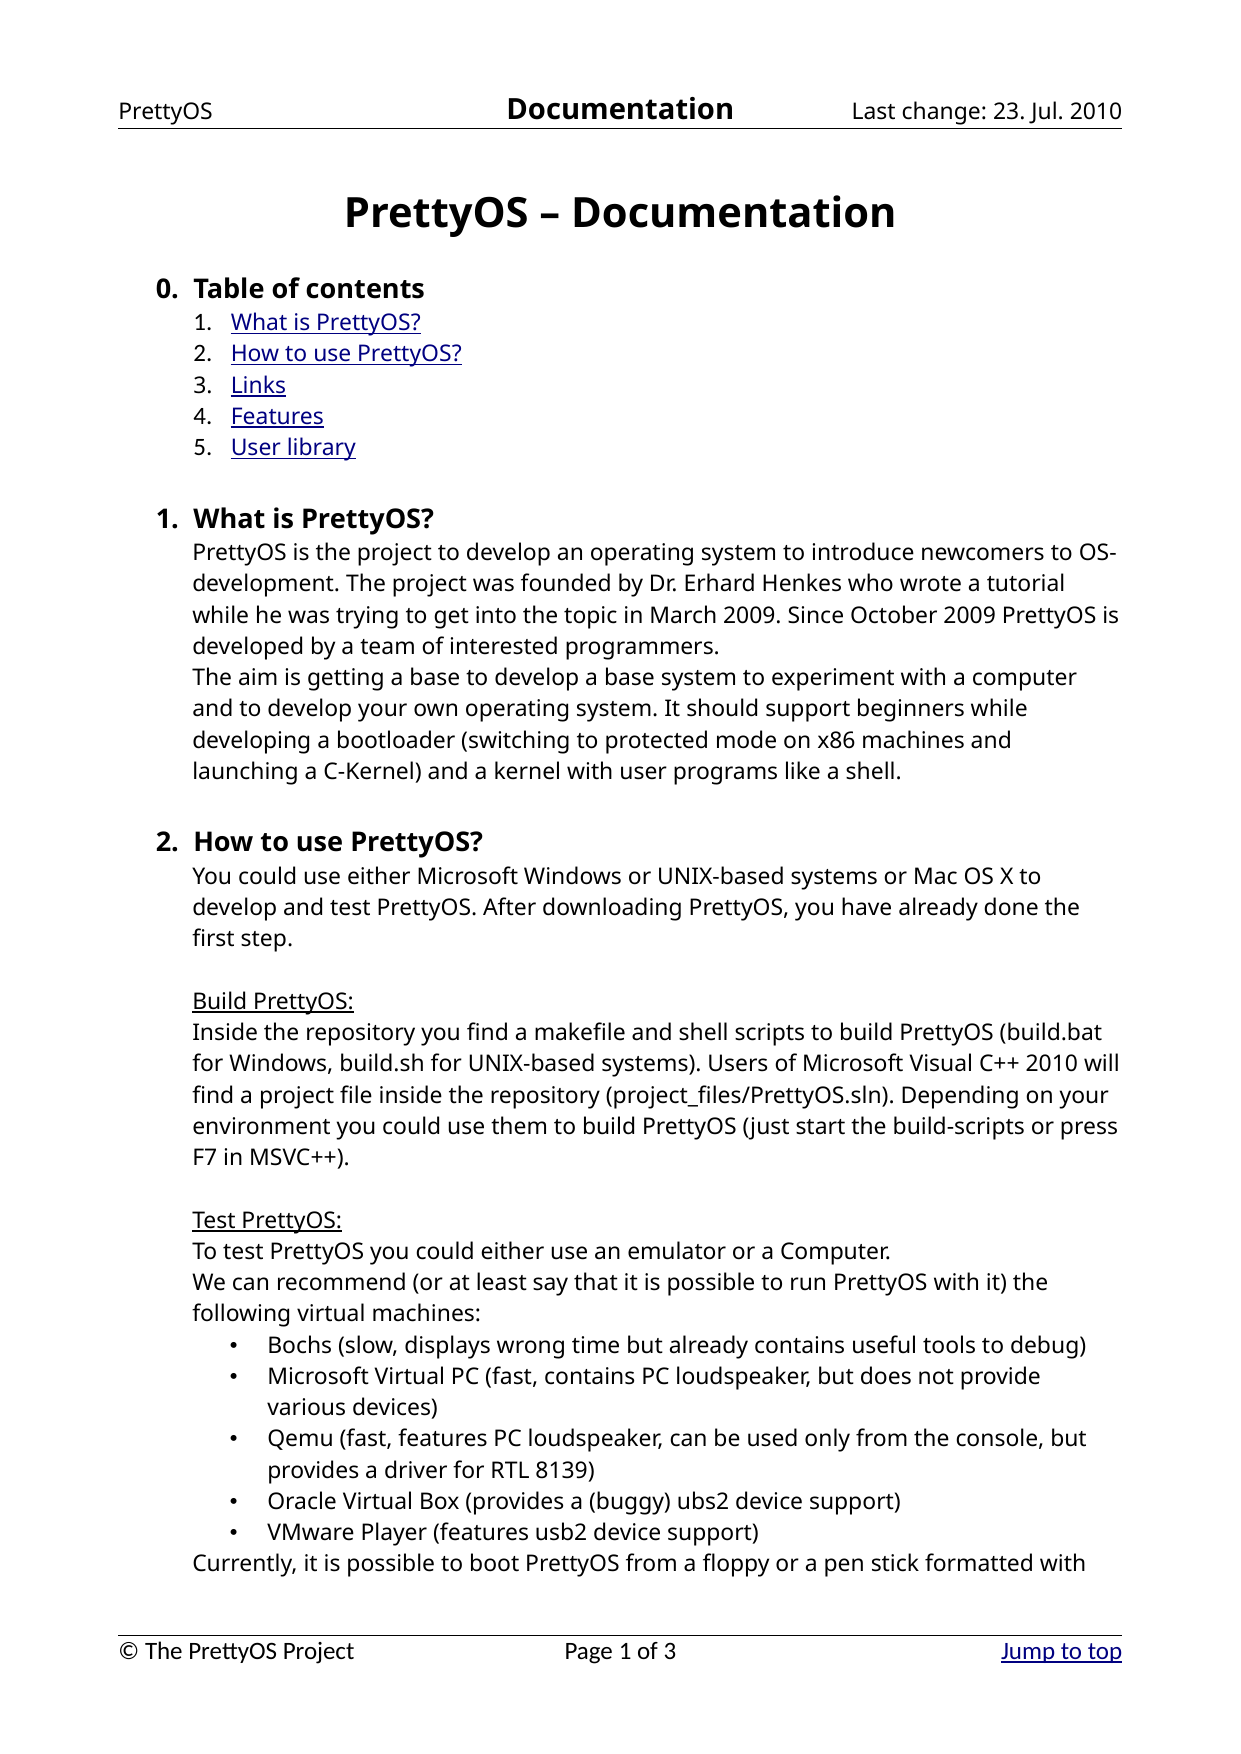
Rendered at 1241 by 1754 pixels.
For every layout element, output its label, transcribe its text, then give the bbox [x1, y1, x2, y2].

text Test PrettyOS: [192, 1203, 1122, 1235]
list Features [193, 400, 1122, 431]
list User library [193, 431, 1122, 462]
list How to use PrettyOS? [193, 337, 1122, 368]
text We can recommend (or at least say that it is possible to run PrettyOS with it) the following virtual machines: [192, 1266, 1122, 1328]
list VMware Player (features usb2 device support) [229, 1516, 1122, 1547]
text The aim is getting a base to develop a base system to experiment with a computer and to develop your own operating system. It should support beginners while developing a bootloader (switching to protected mode on x86 machines and launching a C-Kernel) and a kernel with user programs like a shell. [192, 661, 1122, 786]
list Table of contents [156, 269, 1122, 306]
list Microsoft Virtual PC (fast, contains PC loudspeaker, but does not provide various devices) [229, 1360, 1122, 1422]
list Bochs (slow, displays wrong time but already contains useful tools to debug) [229, 1328, 1122, 1360]
text Inside the repository you find a makefile and shell scripts to build PrettyOS (build.bat for Windows, build.sh for UNIX-based systems). Users of Microsoft Visual C++ 2010 will find a project file inside the repository (project_files/PrettyOS.sln). Depending on your environment you could use them to build PrettyOS (just start the build-scripts or press F7 in MSVC++). [192, 1016, 1122, 1172]
list How to use PrettyOS? [156, 823, 1122, 860]
text PrettyOS is the project to develop an operating system to introduce newcomers to OS-development. The project was founded by Dr. Erhard Henkes who wrote a tutorial while he was trying to get into the topic in March 2009. Since October 2009 PrettyOS is developed by a team of interested programmers. [192, 536, 1122, 661]
text You could use either Microsoft Windows or UNIX-based systems or Mac OS X to develop and test PrettyOS. After downloading PrettyOS, you have already done the first step. [192, 860, 1122, 953]
text To test PrettyOS you could either use an emulator or a Computer. [192, 1235, 1122, 1266]
list What is PrettyOS? [193, 306, 1122, 337]
list Oracle Virtual Box (provides a (buggy) ubs2 device support) [229, 1485, 1122, 1516]
list Links [193, 368, 1122, 400]
text Currently, it is possible to boot PrettyOS from a floppy or a pen stick formatted with [192, 1547, 1122, 1578]
text Build PrettyOS: [192, 985, 1122, 1016]
list Qemu (fast, features PC loudspeaker, can be used only from the console, but provides a driver for RTL 8139) [229, 1422, 1122, 1485]
list What is PrettyOS? [156, 499, 1122, 536]
subtitle PrettyOS – Documentation [118, 183, 1122, 239]
